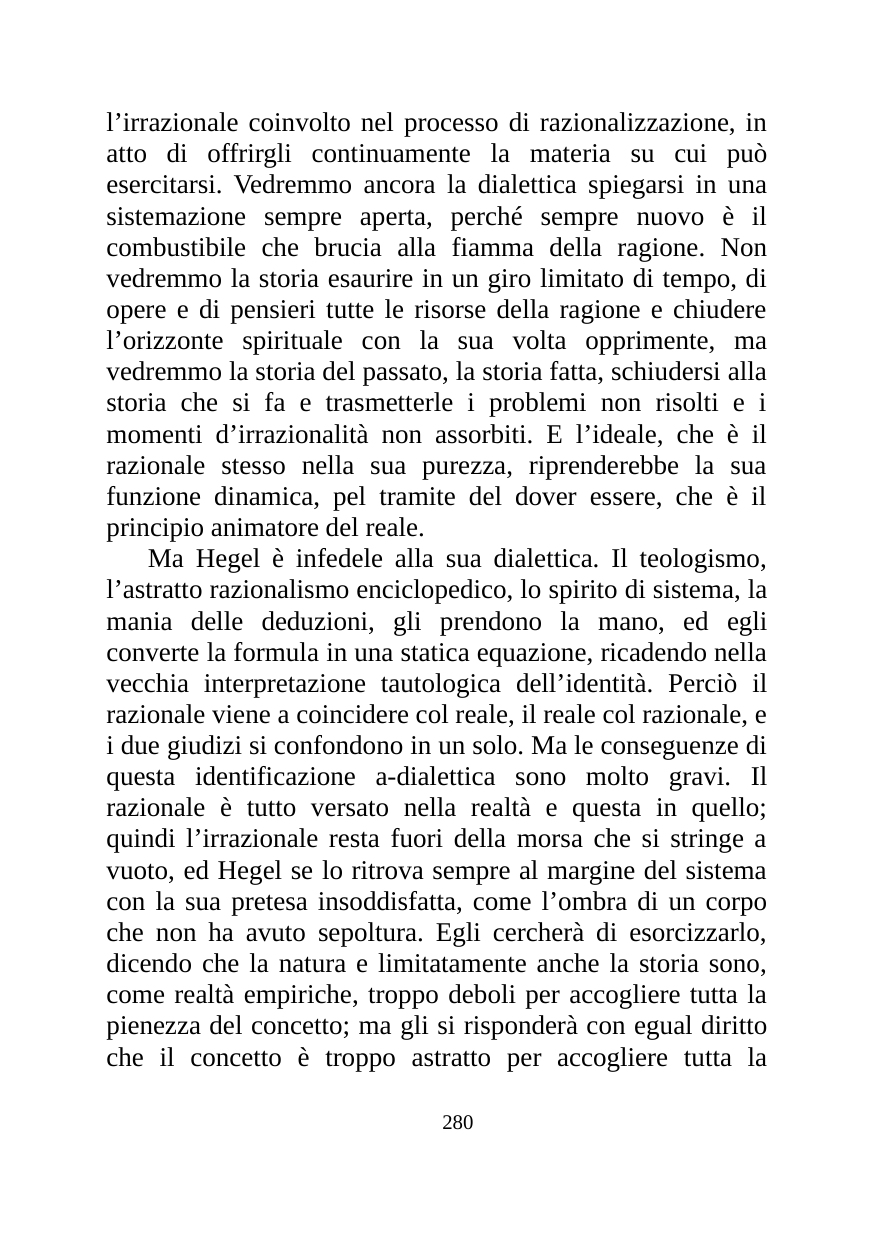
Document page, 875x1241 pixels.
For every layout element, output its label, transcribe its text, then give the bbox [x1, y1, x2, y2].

text l’irrazionale coinvolto nel processo di razionalizzazione, in atto di offrirgli continuamente la materia su cui può esercitarsi. Vedremmo ancora la dialettica spiegarsi in una sistemazione sempre aperta, perché sempre nuovo è il combustibile che brucia alla fiamma della ragione. Non vedremmo la storia esaurire in un giro limitato di tempo, di opere e di pensieri tutte le risorse della ragione e chiudere l’orizzonte spirituale con la sua volta opprimente, ma vedremmo la storia del passato, la storia fatta, schiudersi alla storia che si fa e trasmetterle i problemi non risolti e i momenti d’irrazionalità non assorbiti. E l’ideale, che è il razionale stesso nella sua purezza, riprenderebbe la sua funzione dinamica, pel tramite del dover essere, che è il principio animatore del reale. [106, 106, 768, 542]
text Ma Hegel è infedele alla sua dialettica. Il teologismo, l’astratto razionalismo enciclopedico, lo spirito di sistema, la mania delle deduzioni, gli prendono la mano, ed egli converte la formula in una statica equazione, ricadendo nella vecchia interpretazione tautologica dell’identità. Perciò il razionale viene a coincidere col reale, il reale col razionale, e i due giudizi si confondono in un solo. Ma le conseguenze di questa identificazione a-dialettica sono molto gravi. Il razionale è tutto versato nella realtà e questa in quello; quindi l’irrazionale resta fuori della morsa che si stringe a vuoto, ed Hegel se lo ritrova sempre al margine del sistema con la sua pretesa insoddisfatta, come l’ombra di un corpo che non ha avuto sepoltura. Egli cercherà di esorcizzarlo, dicendo che la natura e limitatamente anche la storia sono, come realtà empiriche, troppo deboli per accogliere tutta la pienezza del concetto; ma gli si risponderà con egual diritto che il concetto è troppo astratto per accogliere tutta la [106, 542, 768, 1072]
